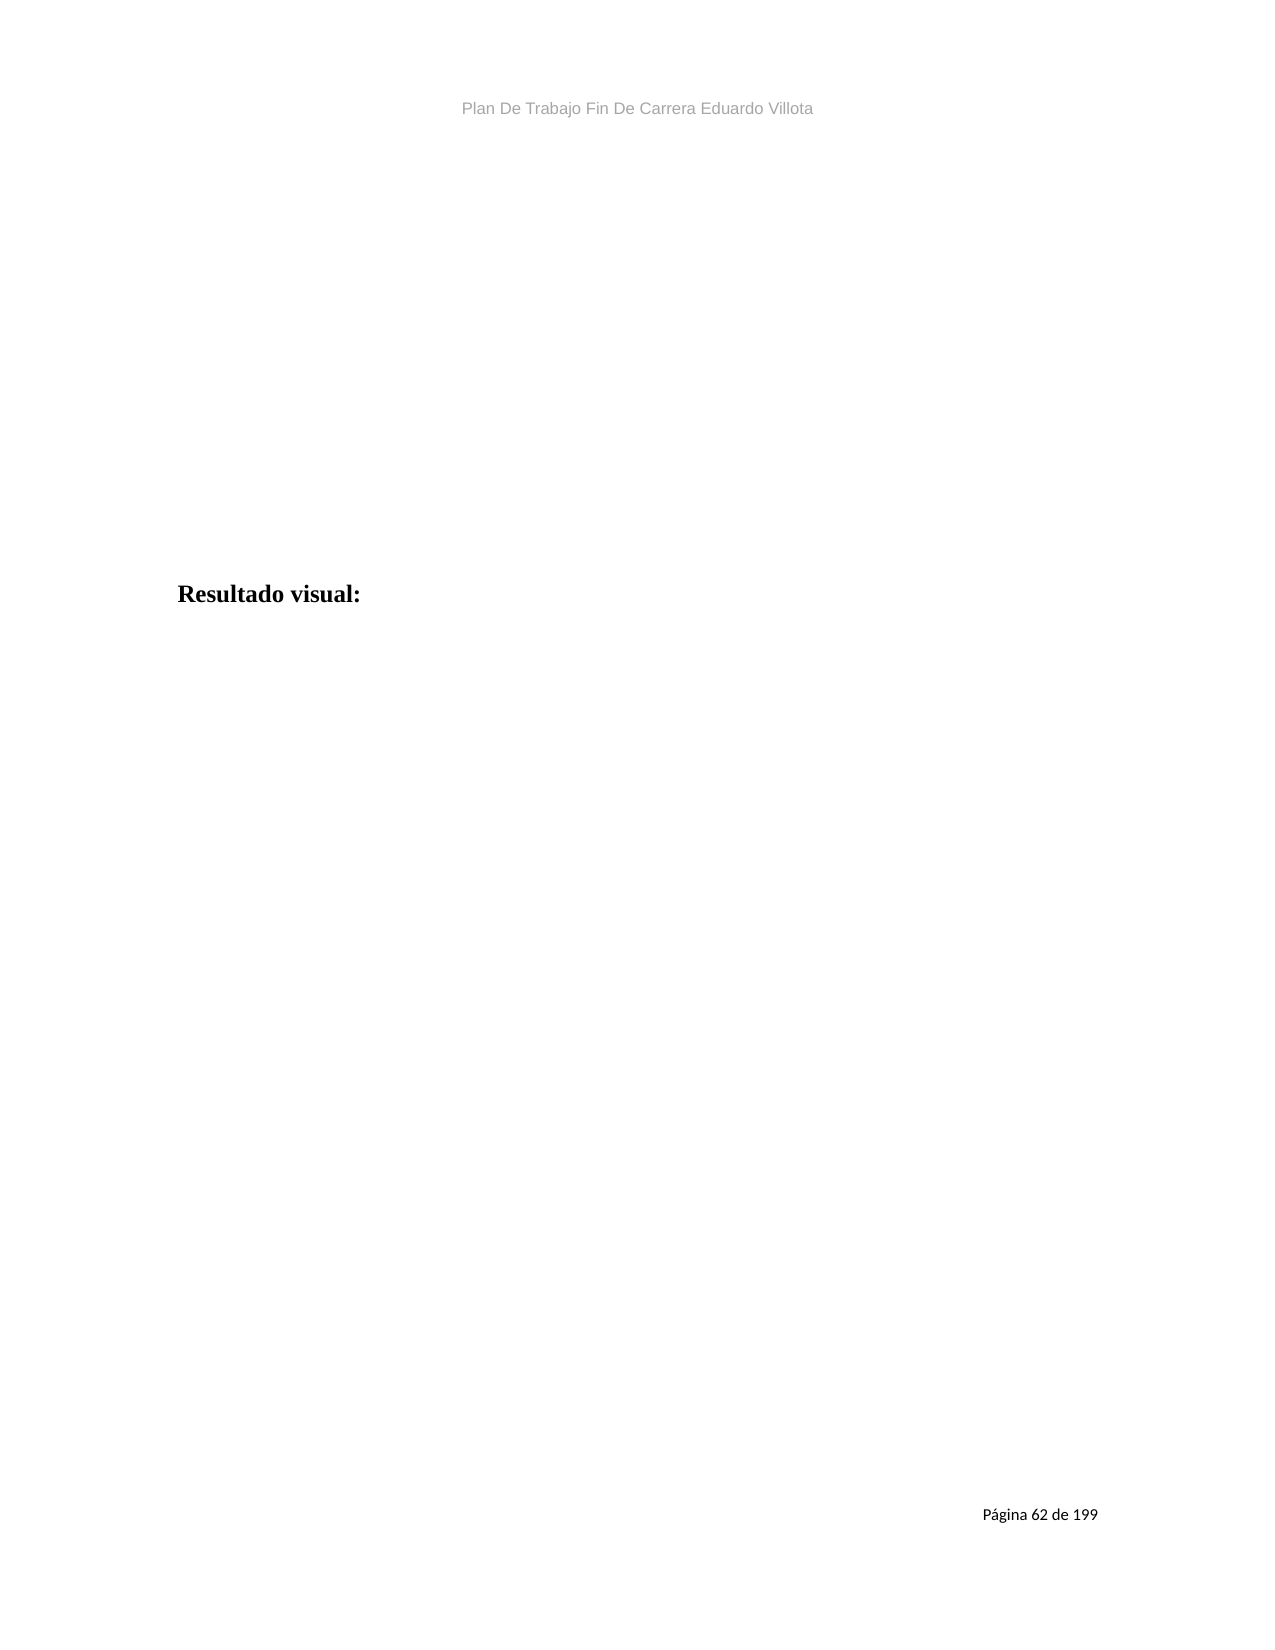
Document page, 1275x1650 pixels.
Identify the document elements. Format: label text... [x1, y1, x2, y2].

text Resultado visual: [177, 579, 1098, 608]
